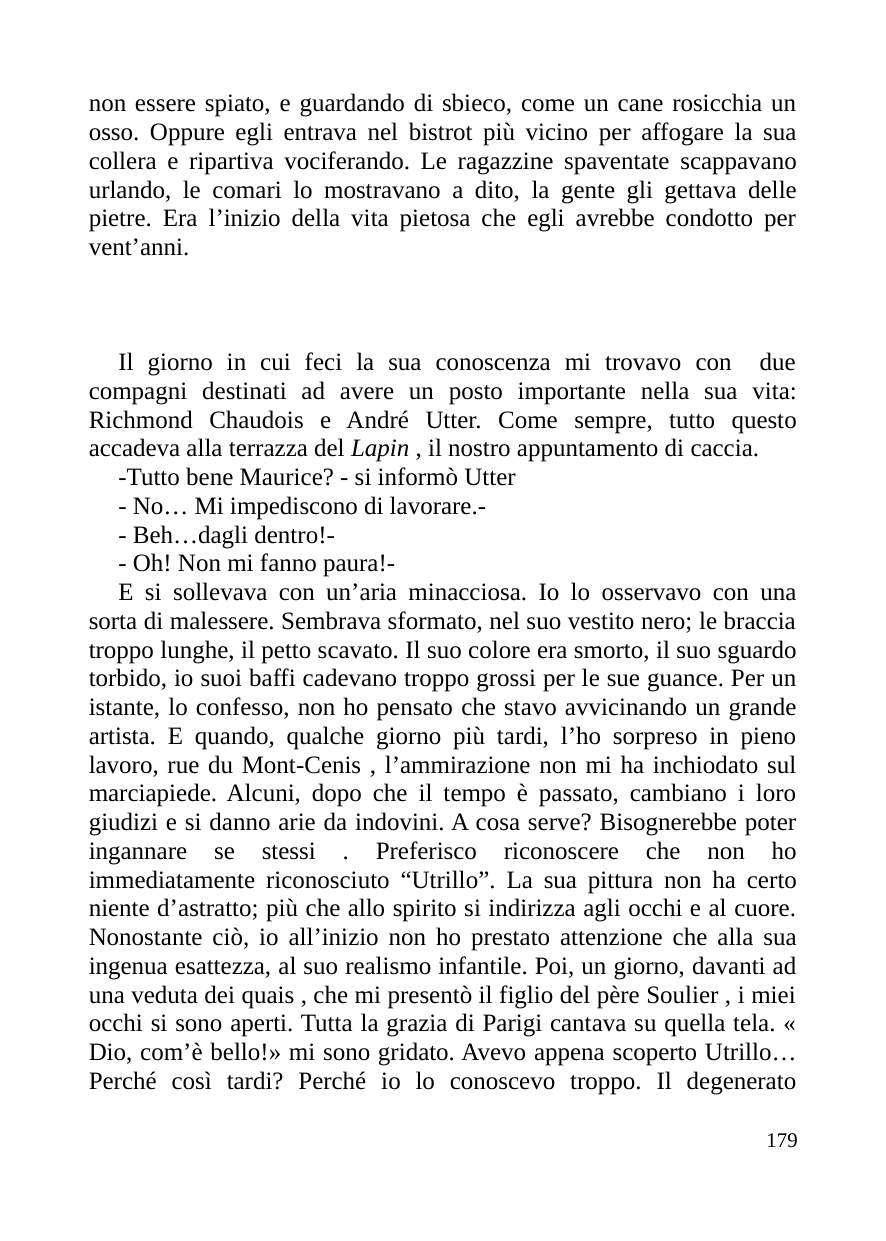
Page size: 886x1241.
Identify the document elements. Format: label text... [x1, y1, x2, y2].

text E si sollevava con un’aria minacciosa. Io lo osservavo con una sorta di malessere. Sembrava sformato, nel suo vestito nero; le braccia troppo lunghe, il petto scavato. Il suo colore era smorto, il suo sguardo torbido, io suoi baffi cadevano troppo grossi per le sue guance. Per un istante, lo confesso, non ho pensato che stavo avvicinando un grande artista. E quando, qualche giorno più tardi, l’ho sorpreso in pieno lavoro, rue du Mont-Cenis , l’ammirazione non mi ha inchiodato sul marciapiede. Alcuni, dopo che il tempo è passato, cambiano i loro giudizi e si danno arie da indovini. A cosa serve? Bisognerebbe poter ingannare se stessi . Preferisco riconoscere che non ho immediatamente riconosciuto “Utrillo”. La sua pittura non ha certo niente d’astratto; più che allo spirito si indirizza agli occhi e al cuore. Nonostante ciò, io all’inizio non ho prestato attenzione che alla sua ingenua esattezza, al suo realismo infantile. Poi, un giorno, davanti ad una veduta dei quais , che mi presentò il figlio del père Soulier , i miei occhi si sono aperti. Tutta la grazia di Parigi cantava su quella tela. « Dio, com’è bello!» mi sono gridato. Avevo appena scoperto Utrillo… Perché così tardi? Perché io lo conoscevo troppo. Il degenerato [88, 577, 797, 1095]
text - Oh! Non mi fanno paura!- [88, 548, 797, 577]
text -Tutto bene Maurice? - si informò Utter [88, 462, 797, 491]
text - Beh…dagli dentro!- [88, 520, 797, 548]
text - No… Mi impediscono di lavorare.- [88, 491, 797, 520]
text non essere spiato, e guardando di sbieco, come un cane rosicchia un osso. Oppure egli entrava nel bistrot più vicino per affogare la sua collera e ripartiva vociferando. Le ragazzine spaventate scappavano urlando, le comari lo mostravano a dito, la gente gli gettava delle pietre. Era l’inizio della vita pietosa che egli avrebbe condotto per vent’anni. [88, 88, 797, 261]
text Il giorno in cui feci la sua conoscenza mi trovavo con due compagni destinati ad avere un posto importante nella sua vita: Richmond Chaudois e André Utter. Come sempre, tutto questo accadeva alla terrazza del Lapin , il nostro appuntamento di caccia. [88, 347, 797, 462]
